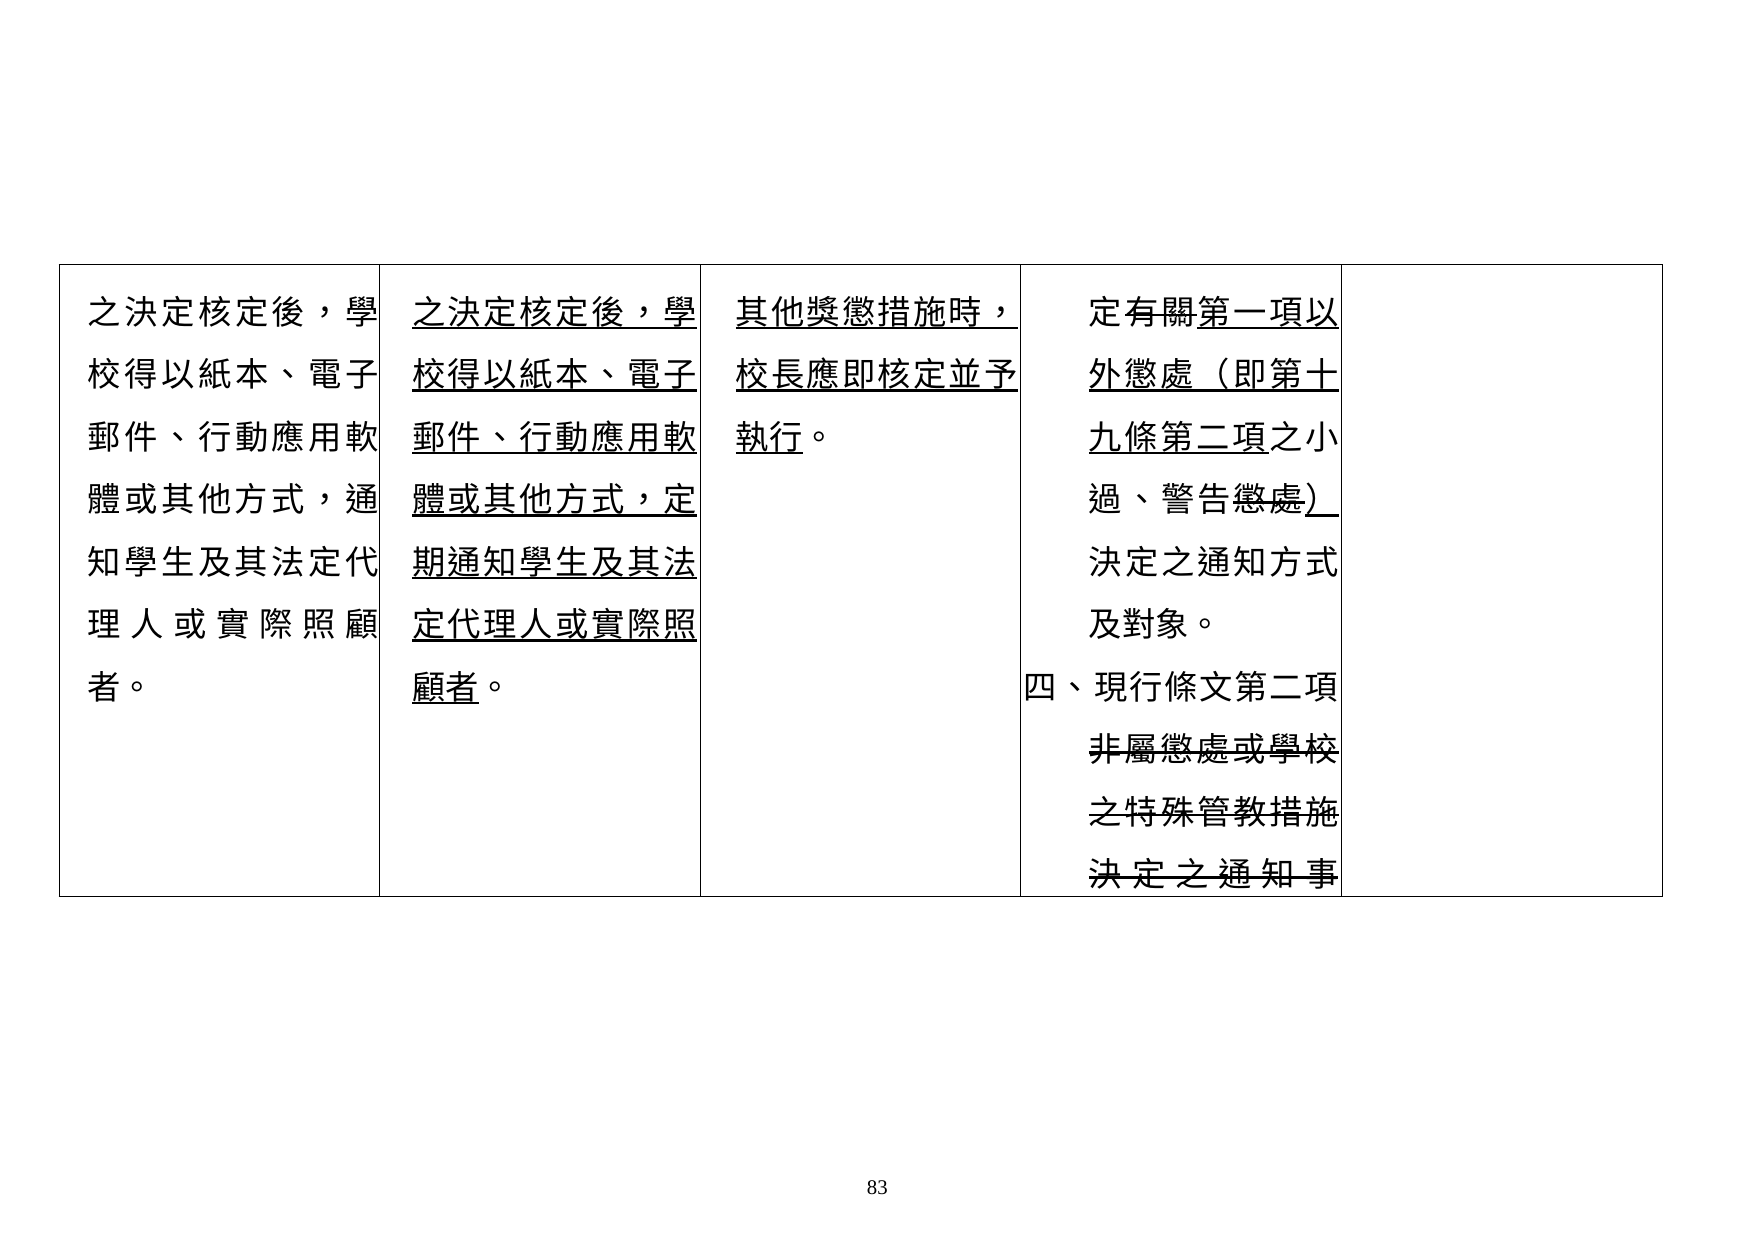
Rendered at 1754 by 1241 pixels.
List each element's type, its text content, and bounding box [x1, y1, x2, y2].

table_cell 其他獎懲措施時，校長應即核定並予執行。 [701, 265, 1020, 896]
table_cell [1342, 265, 1662, 896]
table_cell 之決定核定後，學校得以紙本、電子郵件、行動應用軟體或其他方式，通知學生及其法定代理人或實際照顧者。 [60, 265, 379, 896]
table_cell 定有關第一項以外懲處（即第十九條第二項之小過、警告懲處）決定之通知方式及對象。 四、現行條文第二項非屬懲處或學校之特殊管教措施決定之通知事 [1021, 265, 1341, 896]
table_cell 之決定核定後，學校得以紙本、電子郵件、行動應用軟體或其他方式，定期通知學生及其法定代理人或實際照顧者。 [380, 265, 700, 896]
